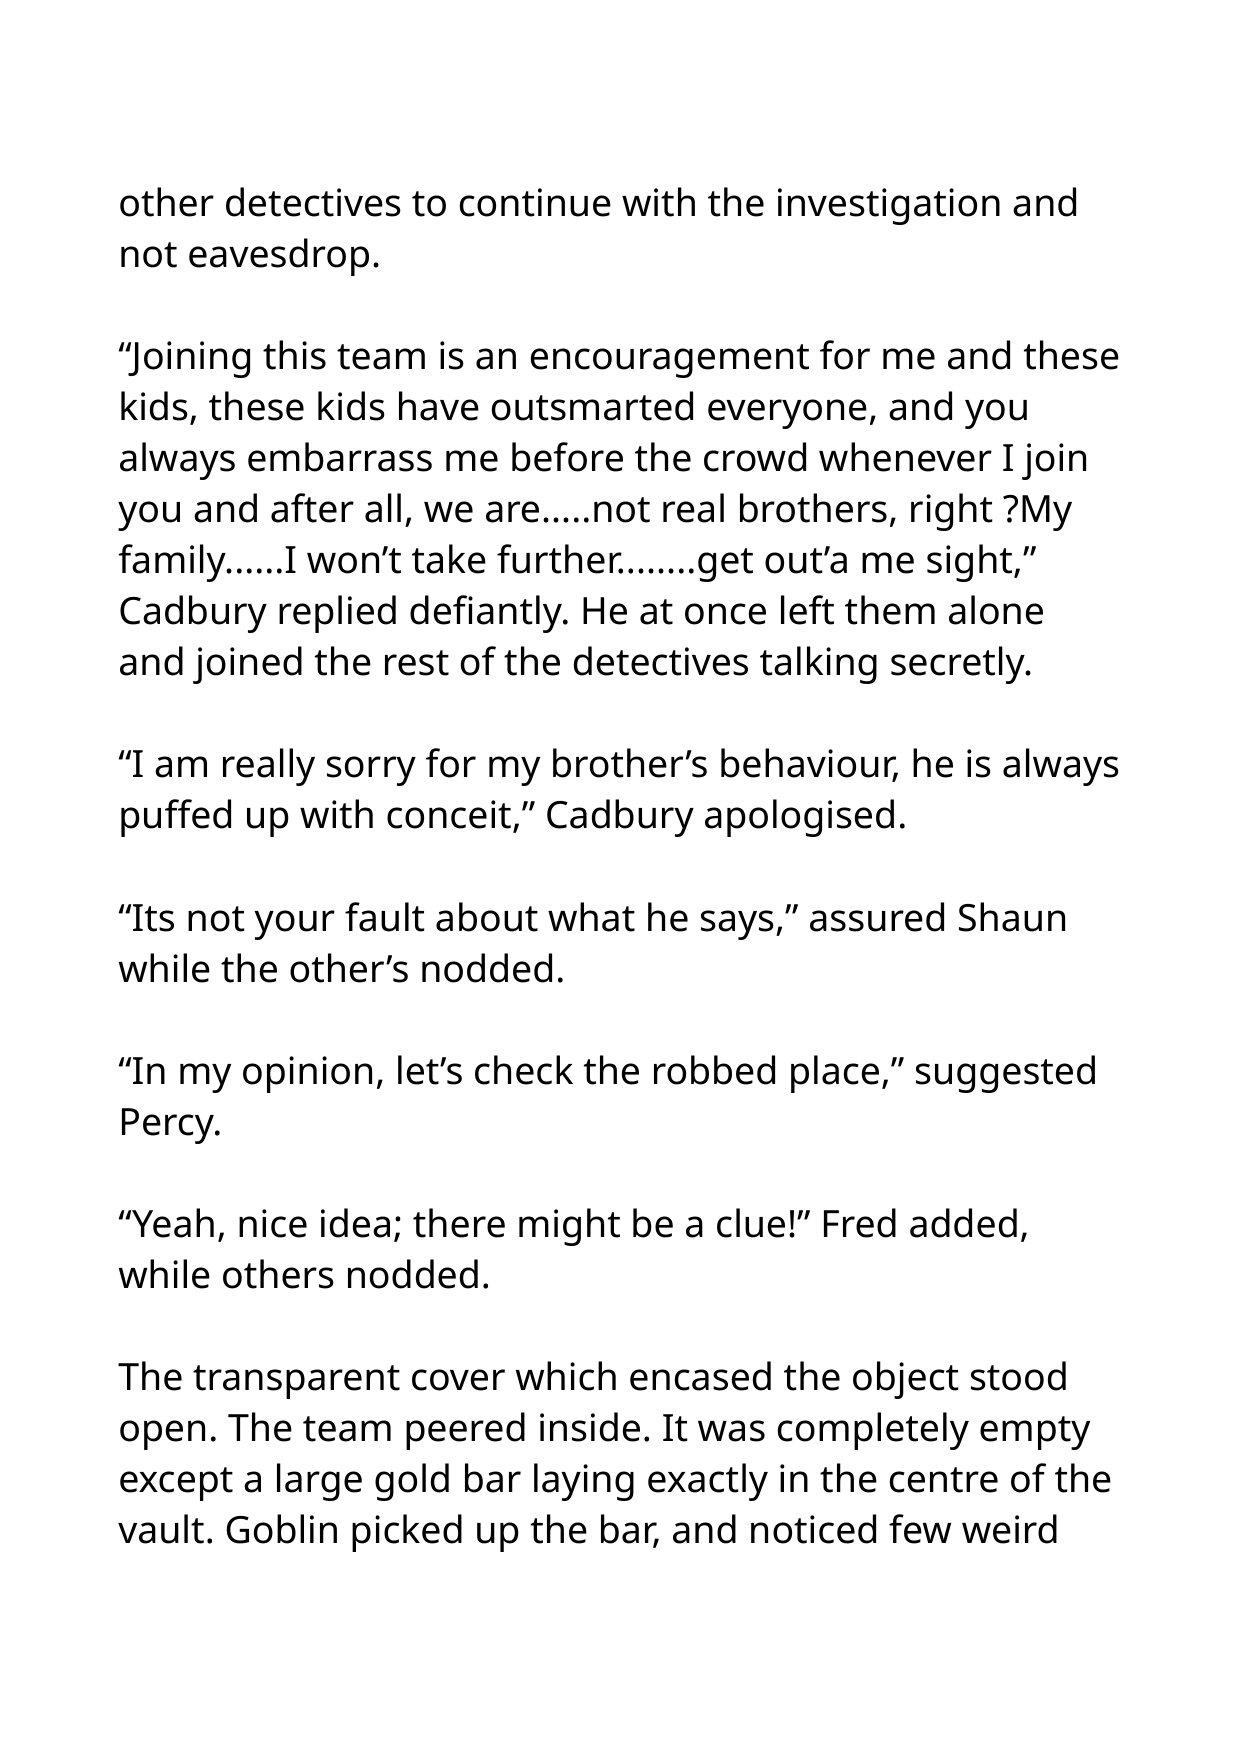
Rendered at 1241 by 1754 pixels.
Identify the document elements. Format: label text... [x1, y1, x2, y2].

text “I am really sorry for my brother’s behaviour, he is always puffed up with conceit,” Cadbury apologised. [118, 738, 1122, 840]
text other detectives to continue with the investigation and not eavesdrop. [118, 176, 1122, 278]
text “Joining this team is an encouragement for me and these kids, these kids have outsmarted everyone, and you always embarrass me before the crowd whenever I join you and after all, we are.....not real brothers, right ?My family......I won’t take further........get out’a me sight,” Cadbury replied defiantly. He at once left them alone and joined the rest of the detectives talking secretly. [118, 329, 1122, 687]
text The transparent cover which encased the object stood open. The team peered inside. It was completely empty except a large gold bar laying exactly in the centre of the vault. Goblin picked up the bar, and noticed few weird [118, 1350, 1122, 1554]
text “Yeah, nice idea; there might be a clue!” Fred added, while others nodded. [118, 1197, 1122, 1299]
text “Its not your fault about what he says,” assured Shaun while the other’s nodded. [118, 891, 1122, 993]
text “In my opinion, let’s check the robbed place,” suggested Percy. [118, 1044, 1122, 1146]
